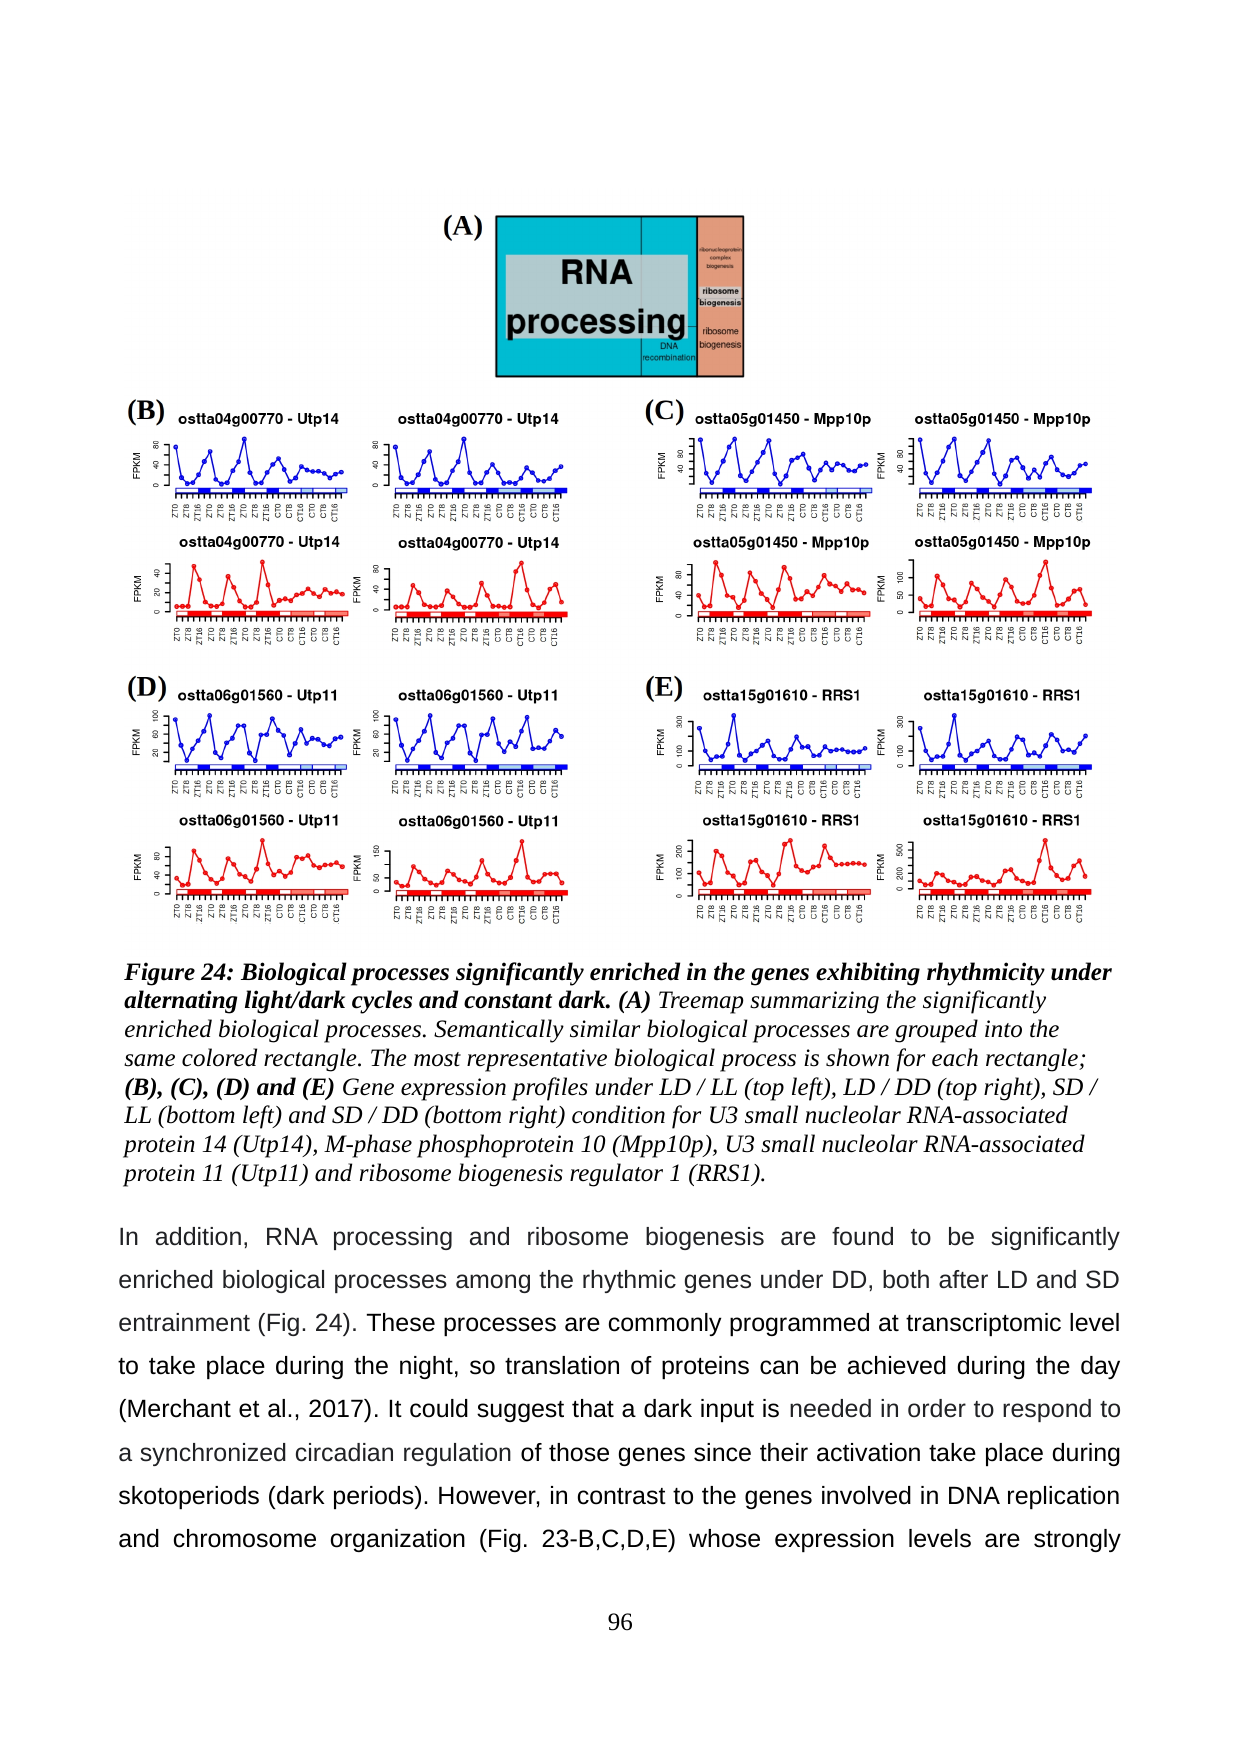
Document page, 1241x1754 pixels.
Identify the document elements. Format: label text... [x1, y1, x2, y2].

text In addition, RNA processing and ribosome biogenesis are found to be significantly enriched biological processes among the rhythmic genes under DD, both after LD and SD entrainment (Fig. 24). These processes are commonly programmed at transcriptomic level to take place during the night, so translation of proteins can be achieved during the day (Merchant et al., 2017)⁠. It could suggest that a dark input is needed in order to respond to a synchronized circadian regulation of those genes since their activation take place during skotoperiods (dark periods). However, in contrast to the genes involved in DNA replication and chromosome organization (Fig. 23-B,C,D,E) whose expression levels are strongly [118, 176, 1122, 1553]
text Figure 24: Biological processes significantly enriched in the genes exhibiting rhythmicity under alternating light/dark cycles and constant dark. (A) Treemap summarizing the significantly enriched biological processes. Semantically similar biological processes are grouped into the same colored rectangle. The most representative biological process is shown for each rectangle; (B), (C), (D) and (E) Gene expression profiles under LD / LL (top left), LD / DD (top right), SD / LL (bottom left) and SD / DD (bottom right) condition for U3 small nucleolar RNA-associated protein 14 (Utp14), M-phase phosphoprotein 10 (Mpp10p), U3 small nucleolar RNA-associated protein 11 (Utp11) and ribosome biogenesis regulator 1 (RRS1). [124, 957, 1116, 1187]
picture [124, 188, 1117, 957]
